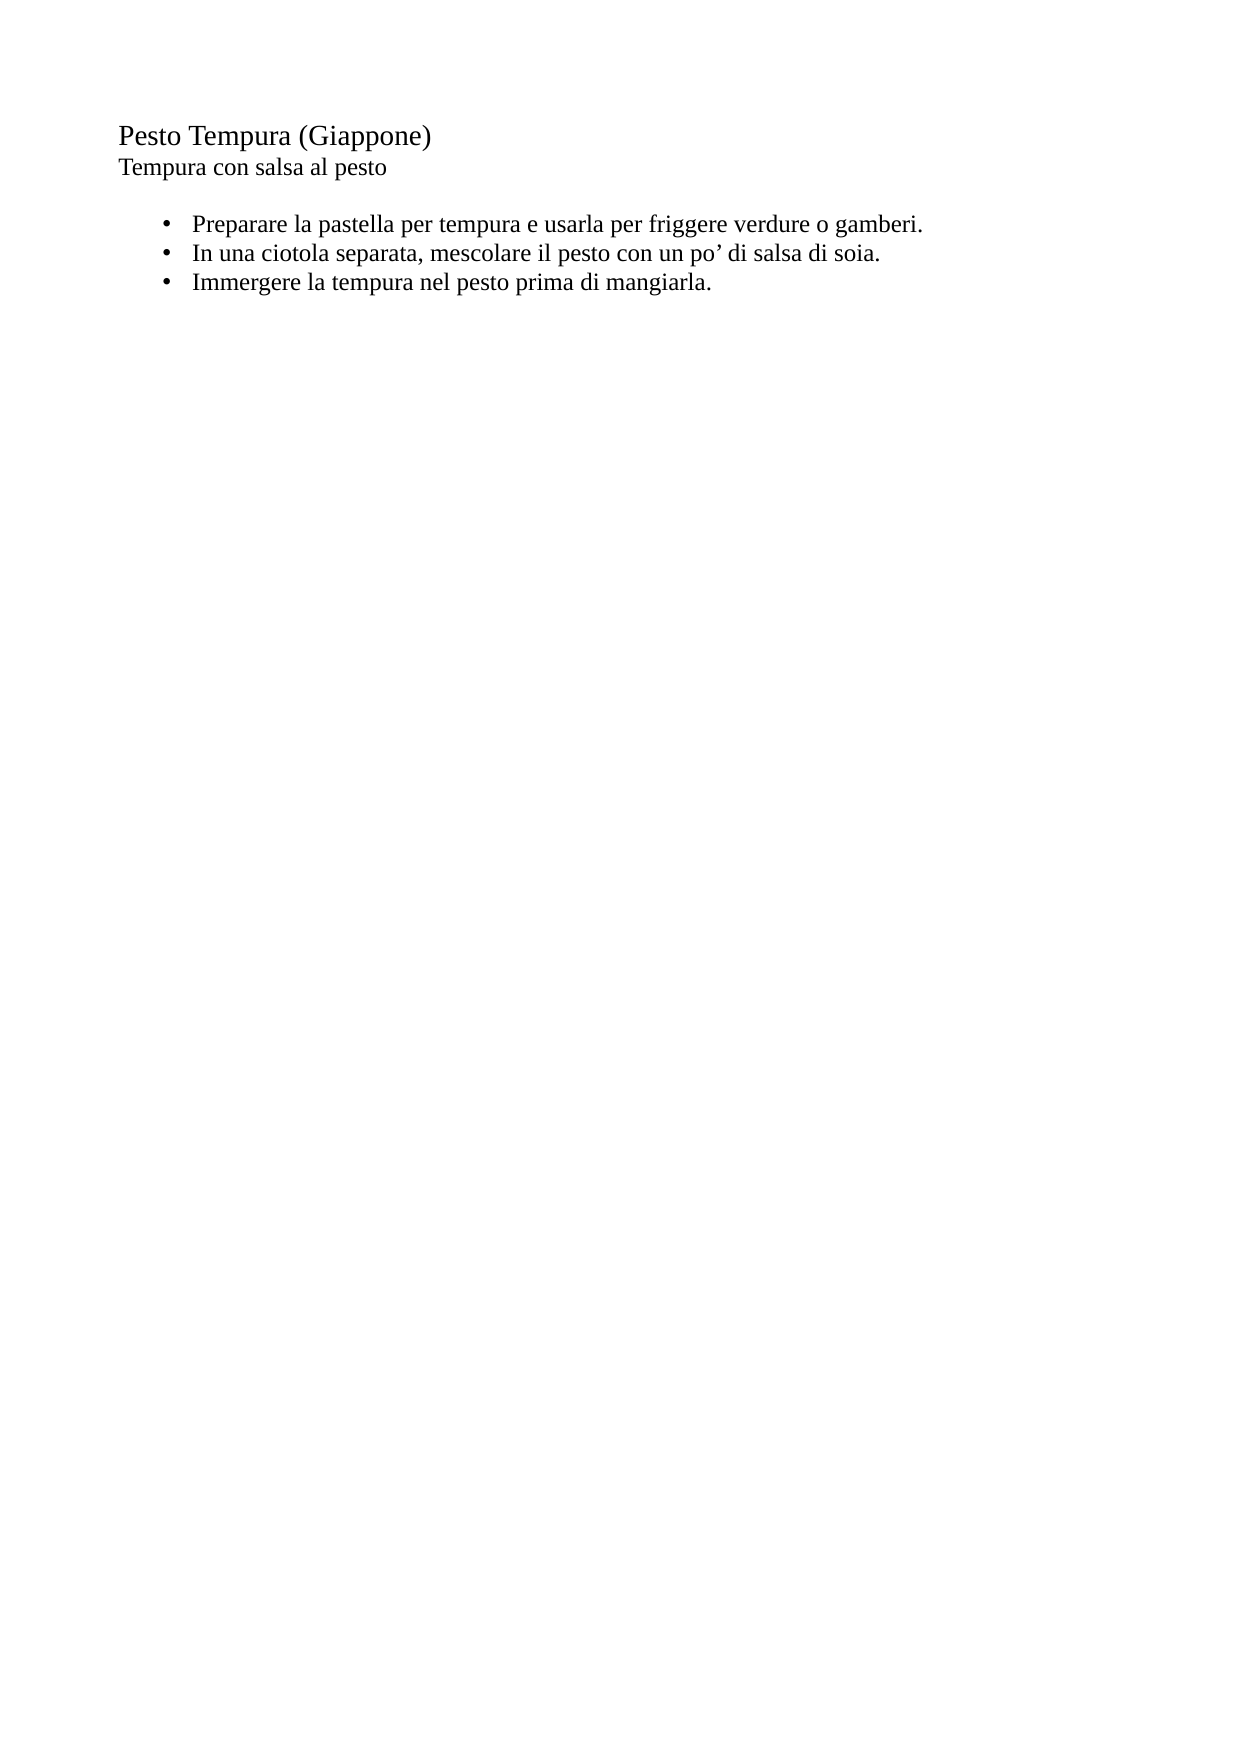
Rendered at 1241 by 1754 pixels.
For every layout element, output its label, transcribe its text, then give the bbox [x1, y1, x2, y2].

list In una ciotola separata, mescolare il pesto con un po’ di salsa di soia. [162, 238, 1122, 267]
list Preparare la pastella per tempura e usarla per friggere verdure o gamberi. [162, 209, 1122, 238]
text Tempura con salsa al pesto [118, 152, 1122, 180]
list Immergere la tempura nel pesto prima di mangiarla. [162, 267, 1122, 295]
subtitle Pesto Tempura (Giappone) [118, 118, 1122, 152]
